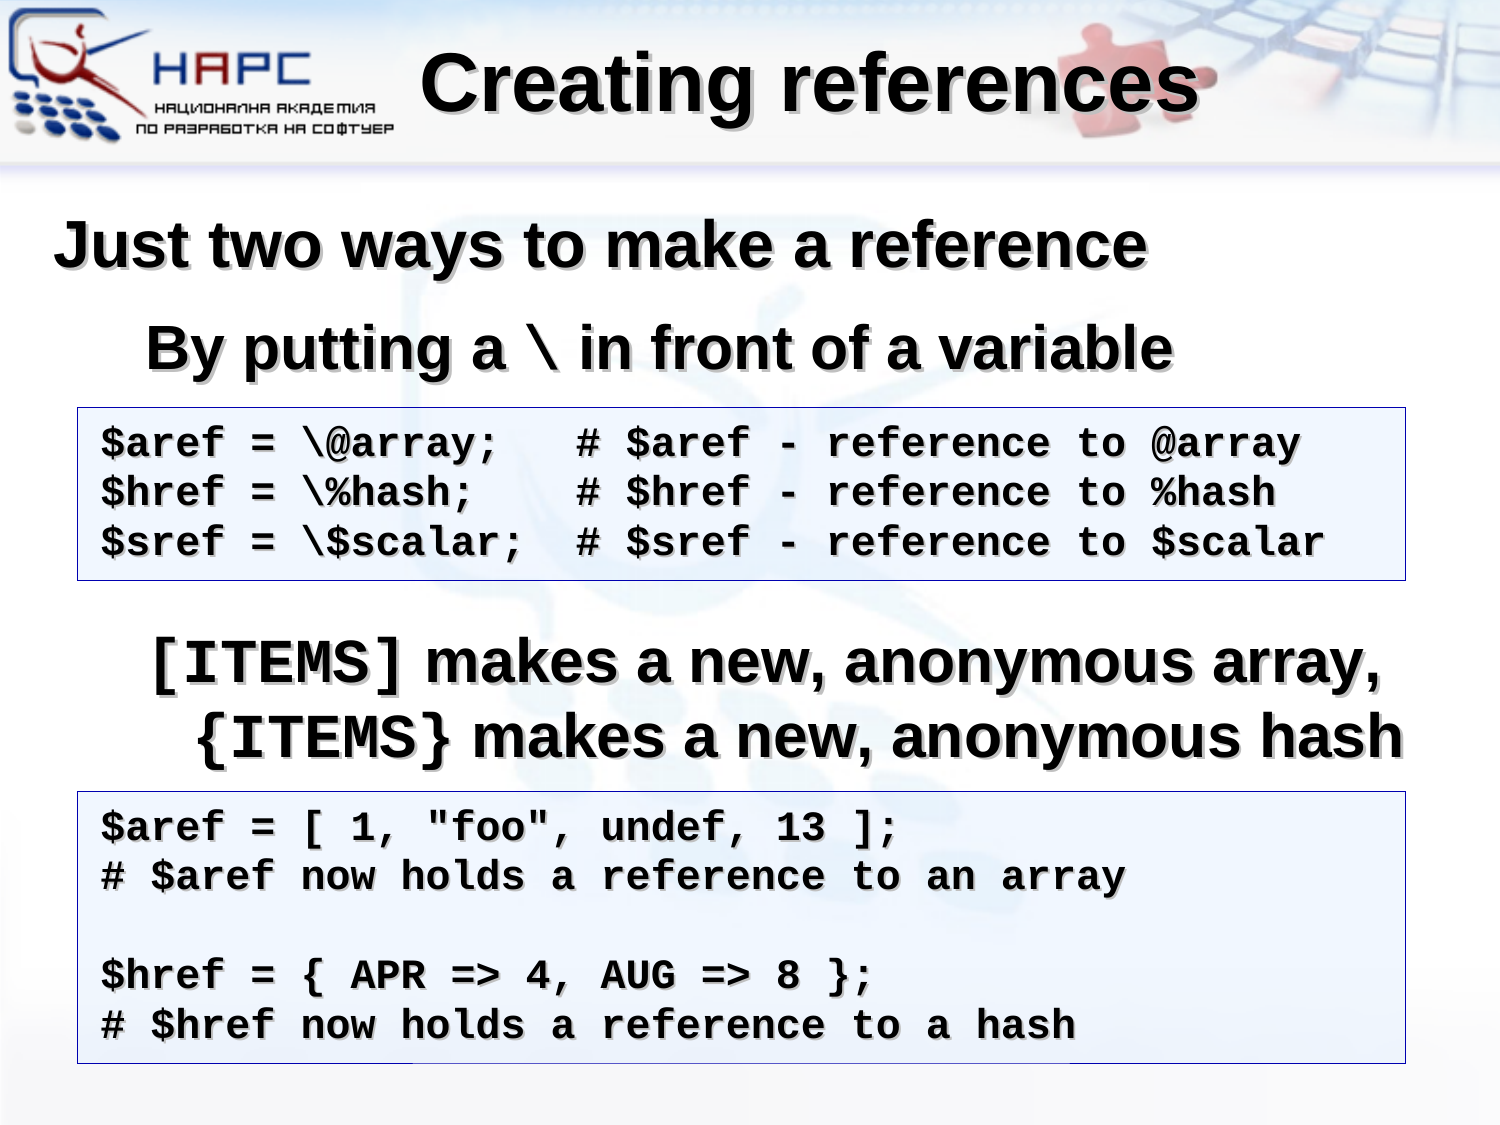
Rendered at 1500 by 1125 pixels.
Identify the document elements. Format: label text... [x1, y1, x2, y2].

picture [0, 0, 1500, 1125]
text_box $aref = \@array; # $aref - reference to @array $href = \%hash; # $href - reference to %hash $sref = \$scalar; # $sref - reference to $scalar [76, 407, 1406, 580]
text_box $aref = [ 1, "foo", undef, 13 ]; # $aref now holds a reference to an array $href = { APR => 4, AUG => 8 }; # $href now holds a reference to a hash [76, 791, 1406, 1063]
list Just two ways to make a reference By putting a \ in front of a variable [ITEMS] makes a new, anonymous array, {ITEMS} makes a new, anonymous hash [53, 207, 1447, 1084]
title Creating references [419, 0, 1459, 176]
